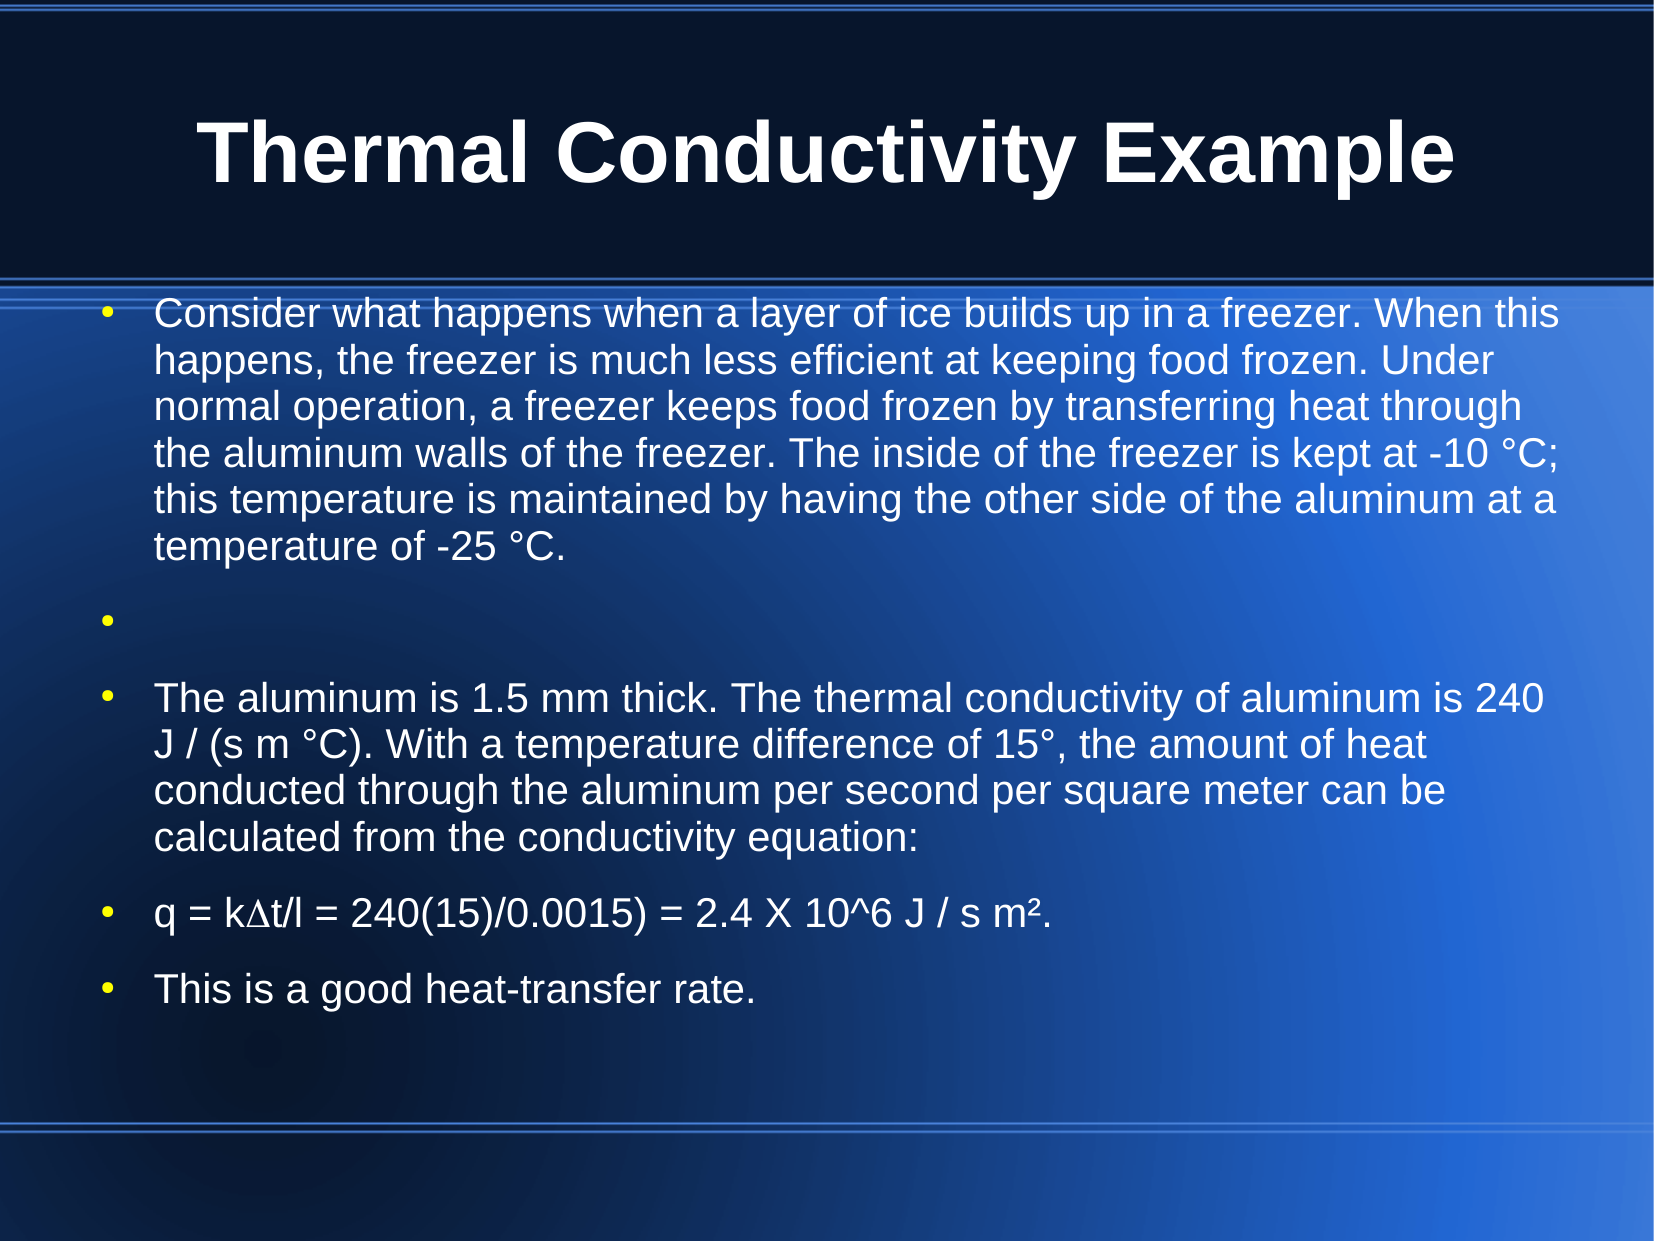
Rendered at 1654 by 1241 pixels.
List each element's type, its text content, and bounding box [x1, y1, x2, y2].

list Consider what happens when a layer of ice builds up in a freezer. When this happens, the freezer is much less efficient at keeping food frozen. Under normal operation, a freezer keeps food frozen by transferring heat through the aluminum walls of the freezer. The inside of the freezer is kept at -10 °C; this temperature is maintained by having the other side of the aluminum at a temperature of -25 °C. The aluminum is 1.5 mm thick. The thermal conductivity of aluminum is 240 J / (s m °C). With a temperature difference of 15°, the amount of heat conducted through the aluminum per second per square meter can be calculated from the conductivity equation: q = kDt/l = 240(15)/0.0015) = 2.4 X 10^6 J / s m². This is a good heat-transfer rate. [82, 290, 1571, 1109]
title Thermal Conductivity Example [82, 49, 1571, 257]
picture [0, 0, 1654, 1241]
